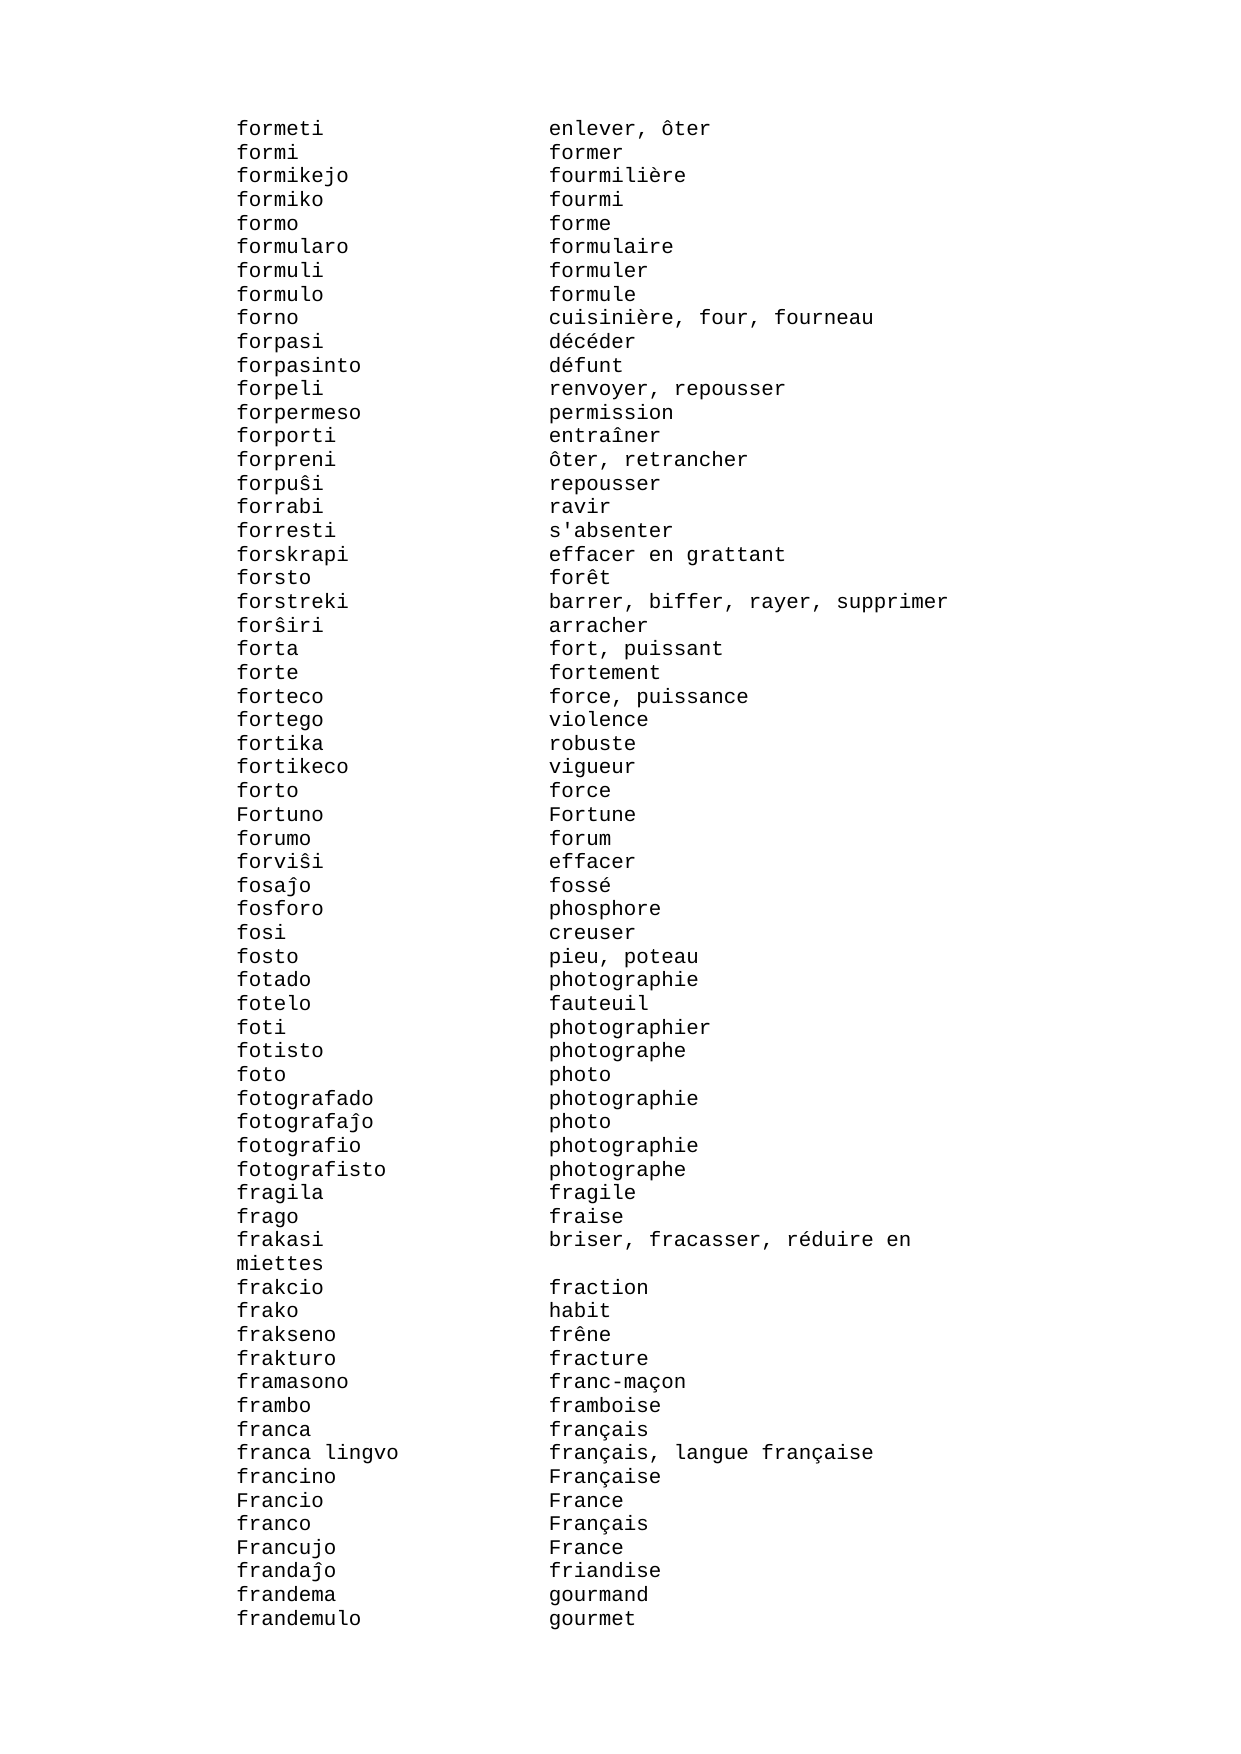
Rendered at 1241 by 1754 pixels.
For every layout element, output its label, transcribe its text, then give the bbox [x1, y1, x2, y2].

text francino Française [236, 1466, 1004, 1489]
text forumo forum [236, 827, 1004, 851]
text fotografio photographie [236, 1135, 1004, 1158]
text frandemulo gourmet [236, 1608, 1004, 1631]
text forporti entraîner [236, 426, 1004, 449]
text Francujo France [236, 1537, 1004, 1561]
text formikejo fourmilière [236, 165, 1004, 189]
text franca lingvo français, langue française [236, 1442, 1004, 1466]
text forsto forêt [236, 567, 1004, 591]
text forpreni ôter, retrancher [236, 449, 1004, 473]
text forviŝi effacer [236, 851, 1004, 875]
text frako habit [236, 1300, 1004, 1324]
text forteco force, puissance [236, 686, 1004, 709]
text fosto pieu, poteau [236, 946, 1004, 969]
text fragila fragile [236, 1182, 1004, 1206]
text foti photographier [236, 1017, 1004, 1040]
text formiko fourmi [236, 189, 1004, 213]
text fosaĵo fossé [236, 875, 1004, 898]
text franco Français [236, 1513, 1004, 1537]
text forpuŝi repousser [236, 473, 1004, 496]
text forta fort, puissant [236, 638, 1004, 662]
text frakseno frêne [236, 1324, 1004, 1348]
text formo forme [236, 213, 1004, 236]
text fotografado photographie [236, 1088, 1004, 1111]
text forresti s'absenter [236, 520, 1004, 544]
text frakasi briser, fracasser, réduire en miettes [236, 1229, 1004, 1277]
text forto force [236, 780, 1004, 804]
text franca français [236, 1419, 1004, 1442]
text Francio France [236, 1489, 1004, 1513]
text fotado photographie [236, 969, 1004, 993]
text fotelo fauteuil [236, 993, 1004, 1017]
text fortego violence [236, 709, 1004, 733]
text frandema gourmand [236, 1584, 1004, 1608]
text formuli formuler [236, 260, 1004, 284]
text forrabi ravir [236, 496, 1004, 520]
text forstreki barrer, biffer, rayer, supprimer [236, 591, 1004, 615]
text forskrapi effacer en grattant [236, 544, 1004, 567]
text Fortuno Fortune [236, 804, 1004, 827]
text fotisto photographe [236, 1040, 1004, 1064]
text forpeli renvoyer, repousser [236, 378, 1004, 402]
text forŝiri arracher [236, 615, 1004, 638]
text formularo formulaire [236, 236, 1004, 260]
text forno cuisinière, four, fourneau [236, 307, 1004, 331]
text forpasi décéder [236, 331, 1004, 354]
text formulo formule [236, 284, 1004, 307]
text frago fraise [236, 1206, 1004, 1229]
text framasono franc-maçon [236, 1371, 1004, 1395]
text frambo framboise [236, 1395, 1004, 1419]
text fortikeco vigueur [236, 757, 1004, 780]
text forpasinto défunt [236, 354, 1004, 378]
text fortika robuste [236, 733, 1004, 757]
text fosforo phosphore [236, 898, 1004, 922]
text formi former [236, 142, 1004, 165]
text formeti enlever, ôter [236, 118, 1004, 142]
text frakcio fraction [236, 1277, 1004, 1300]
text forpermeso permission [236, 402, 1004, 426]
text fosi creuser [236, 922, 1004, 946]
text forte fortement [236, 662, 1004, 686]
text frandaĵo friandise [236, 1561, 1004, 1584]
text fotografaĵo photo [236, 1111, 1004, 1135]
text foto photo [236, 1064, 1004, 1088]
text frakturo fracture [236, 1348, 1004, 1371]
text fotografisto photographe [236, 1158, 1004, 1182]
